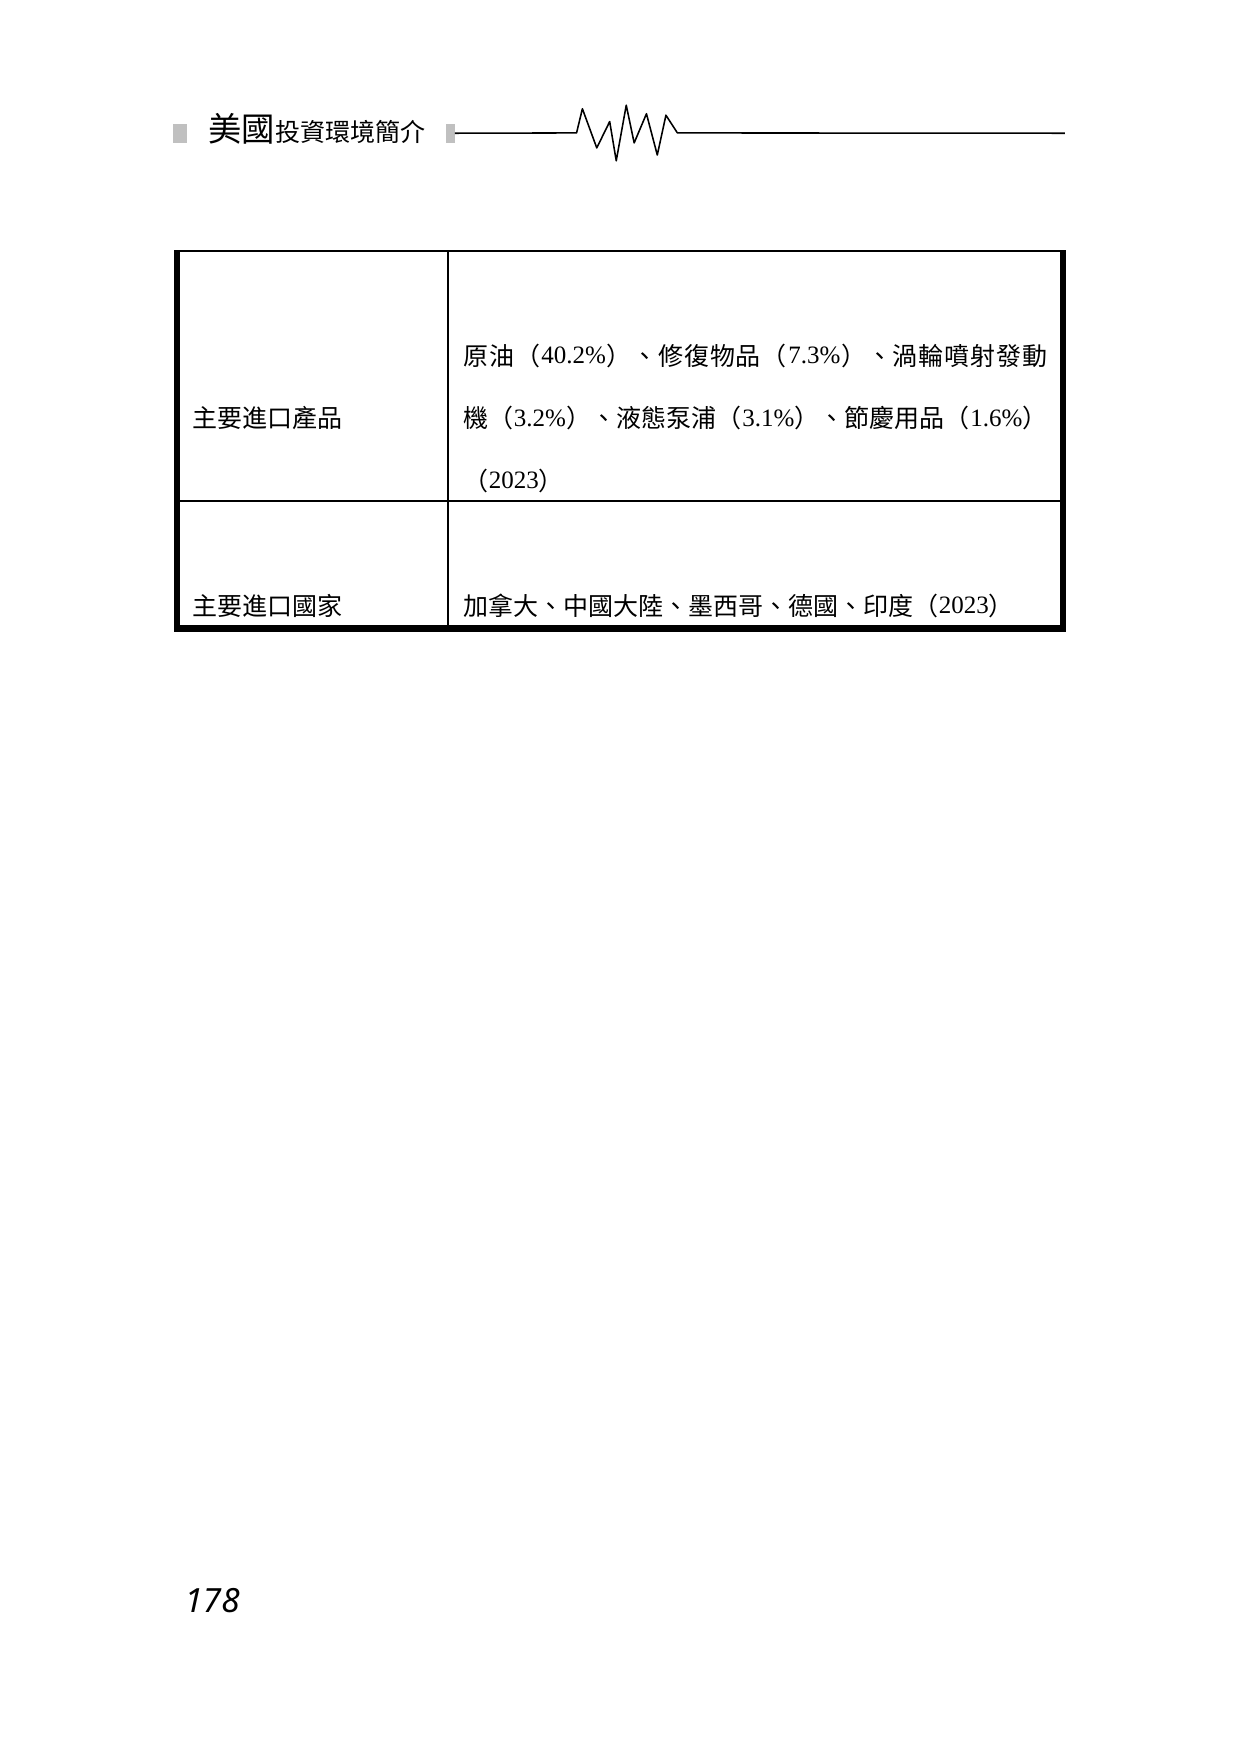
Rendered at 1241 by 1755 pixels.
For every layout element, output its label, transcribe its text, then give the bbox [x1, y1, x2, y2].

table_cell 主要進口產品 [180, 252, 447, 500]
table_cell 主要進口國家 [180, 502, 447, 625]
table_cell 加拿大、中國大陸、墨西哥、德國、印度（2023） [449, 502, 1060, 625]
table_cell 原油（40.2%）、修復物品（7.3%）、渦輪噴射發動機（3.2%）、液態泵浦（3.1%）、節慶用品（1.6%）（2023） [449, 252, 1060, 500]
